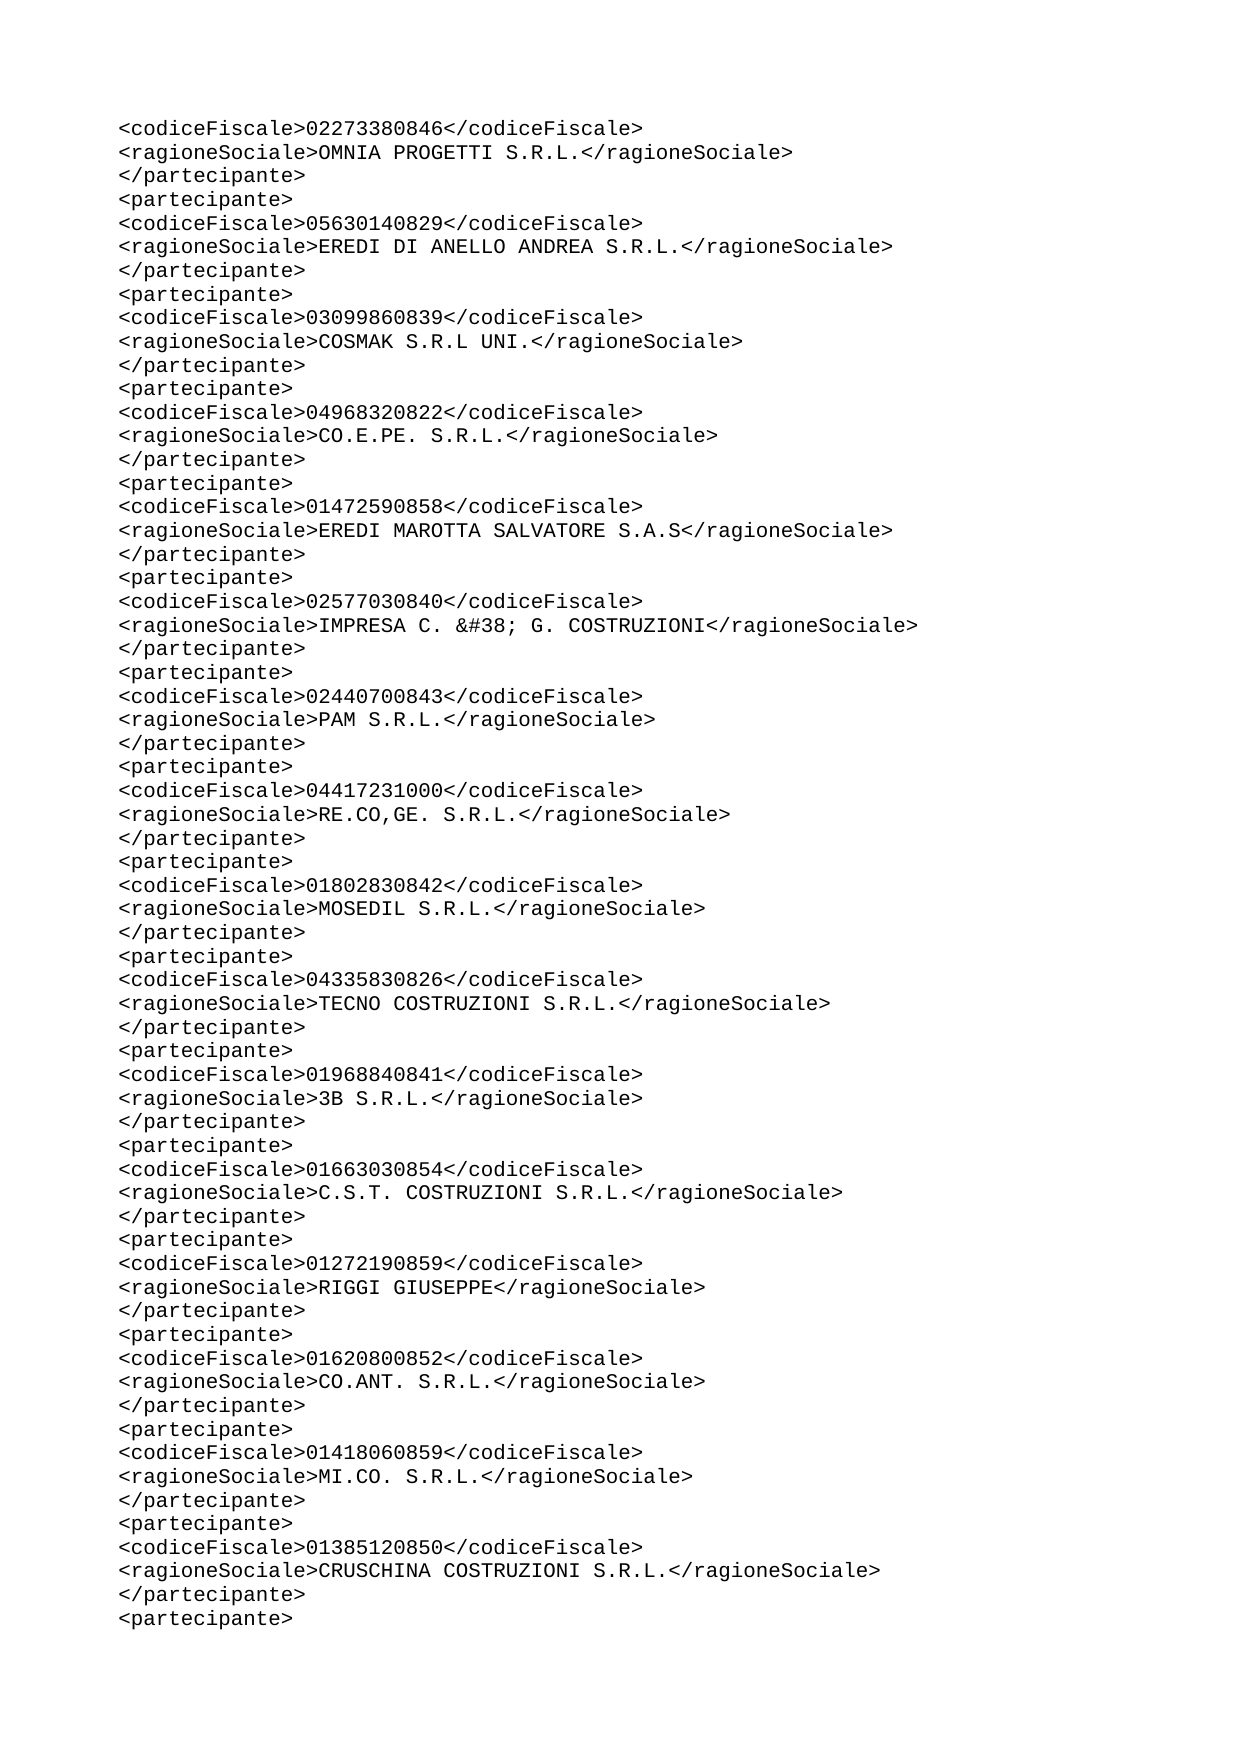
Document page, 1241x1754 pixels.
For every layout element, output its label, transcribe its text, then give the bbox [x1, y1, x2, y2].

text <partecipante> [118, 1324, 1122, 1348]
text <ragioneSociale>3B S.R.L.</ragioneSociale> [118, 1088, 1122, 1111]
text <codiceFiscale>04335830826</codiceFiscale> [118, 969, 1122, 993]
text </partecipante> [118, 1489, 1122, 1513]
text <partecipante> [118, 567, 1122, 591]
text <ragioneSociale>RIGGI GIUSEPPE</ragioneSociale> [118, 1277, 1122, 1300]
text </partecipante> [118, 638, 1122, 662]
text <partecipante> [118, 662, 1122, 686]
text <partecipante> [118, 1135, 1122, 1158]
text <ragioneSociale>PAM S.R.L.</ragioneSociale> [118, 709, 1122, 733]
text <ragioneSociale>MOSEDIL S.R.L.</ragioneSociale> [118, 898, 1122, 922]
text <ragioneSociale>EREDI MAROTTA SALVATORE S.A.S</ragioneSociale> [118, 520, 1122, 544]
text </partecipante> [118, 1395, 1122, 1419]
text <partecipante> [118, 757, 1122, 780]
text <codiceFiscale>01968840841</codiceFiscale> [118, 1064, 1122, 1088]
text <ragioneSociale>TECNO COSTRUZIONI S.R.L.</ragioneSociale> [118, 993, 1122, 1017]
text <codiceFiscale>05630140829</codiceFiscale> [118, 213, 1122, 236]
text <partecipante> [118, 1419, 1122, 1442]
text <partecipante> [118, 189, 1122, 213]
text <ragioneSociale>IMPRESA C. &#38; G. COSTRUZIONI</ragioneSociale> [118, 615, 1122, 638]
text </partecipante> [118, 1584, 1122, 1608]
text <ragioneSociale>COSMAK S.R.L UNI.</ragioneSociale> [118, 331, 1122, 354]
text <codiceFiscale>02273380846</codiceFiscale> [118, 118, 1122, 142]
text <codiceFiscale>01418060859</codiceFiscale> [118, 1442, 1122, 1466]
text </partecipante> [118, 1206, 1122, 1229]
text <partecipante> [118, 1608, 1122, 1631]
text <partecipante> [118, 1040, 1122, 1064]
text <ragioneSociale>EREDI DI ANELLO ANDREA S.R.L.</ragioneSociale> [118, 236, 1122, 260]
text <partecipante> [118, 284, 1122, 307]
text <codiceFiscale>01663030854</codiceFiscale> [118, 1158, 1122, 1182]
text <partecipante> [118, 946, 1122, 969]
text </partecipante> [118, 544, 1122, 567]
text <partecipante> [118, 1229, 1122, 1253]
text <codiceFiscale>03099860839</codiceFiscale> [118, 307, 1122, 331]
text <partecipante> [118, 378, 1122, 402]
text </partecipante> [118, 165, 1122, 189]
text </partecipante> [118, 1017, 1122, 1040]
text <codiceFiscale>01620800852</codiceFiscale> [118, 1348, 1122, 1371]
text </partecipante> [118, 1111, 1122, 1135]
text </partecipante> [118, 922, 1122, 946]
text <ragioneSociale>OMNIA PROGETTI S.R.L.</ragioneSociale> [118, 142, 1122, 165]
text <ragioneSociale>MI.CO. S.R.L.</ragioneSociale> [118, 1466, 1122, 1489]
text </partecipante> [118, 1300, 1122, 1324]
text <ragioneSociale>C.S.T. COSTRUZIONI S.R.L.</ragioneSociale> [118, 1182, 1122, 1206]
text <partecipante> [118, 1513, 1122, 1537]
text <codiceFiscale>01802830842</codiceFiscale> [118, 875, 1122, 898]
text <codiceFiscale>04417231000</codiceFiscale> [118, 780, 1122, 804]
text <codiceFiscale>02440700843</codiceFiscale> [118, 686, 1122, 709]
text <partecipante> [118, 473, 1122, 496]
text </partecipante> [118, 354, 1122, 378]
text </partecipante> [118, 449, 1122, 473]
text <codiceFiscale>01385120850</codiceFiscale> [118, 1537, 1122, 1561]
text <codiceFiscale>01472590858</codiceFiscale> [118, 496, 1122, 520]
text <ragioneSociale>CRUSCHINA COSTRUZIONI S.R.L.</ragioneSociale> [118, 1561, 1122, 1584]
text <ragioneSociale>CO.E.PE. S.R.L.</ragioneSociale> [118, 426, 1122, 449]
text </partecipante> [118, 260, 1122, 284]
text <codiceFiscale>01272190859</codiceFiscale> [118, 1253, 1122, 1277]
text <ragioneSociale>CO.ANT. S.R.L.</ragioneSociale> [118, 1371, 1122, 1395]
text <partecipante> [118, 851, 1122, 875]
text <ragioneSociale>RE.CO,GE. S.R.L.</ragioneSociale> [118, 804, 1122, 827]
text </partecipante> [118, 733, 1122, 757]
text <codiceFiscale>02577030840</codiceFiscale> [118, 591, 1122, 615]
text </partecipante> [118, 827, 1122, 851]
text <codiceFiscale>04968320822</codiceFiscale> [118, 402, 1122, 426]
